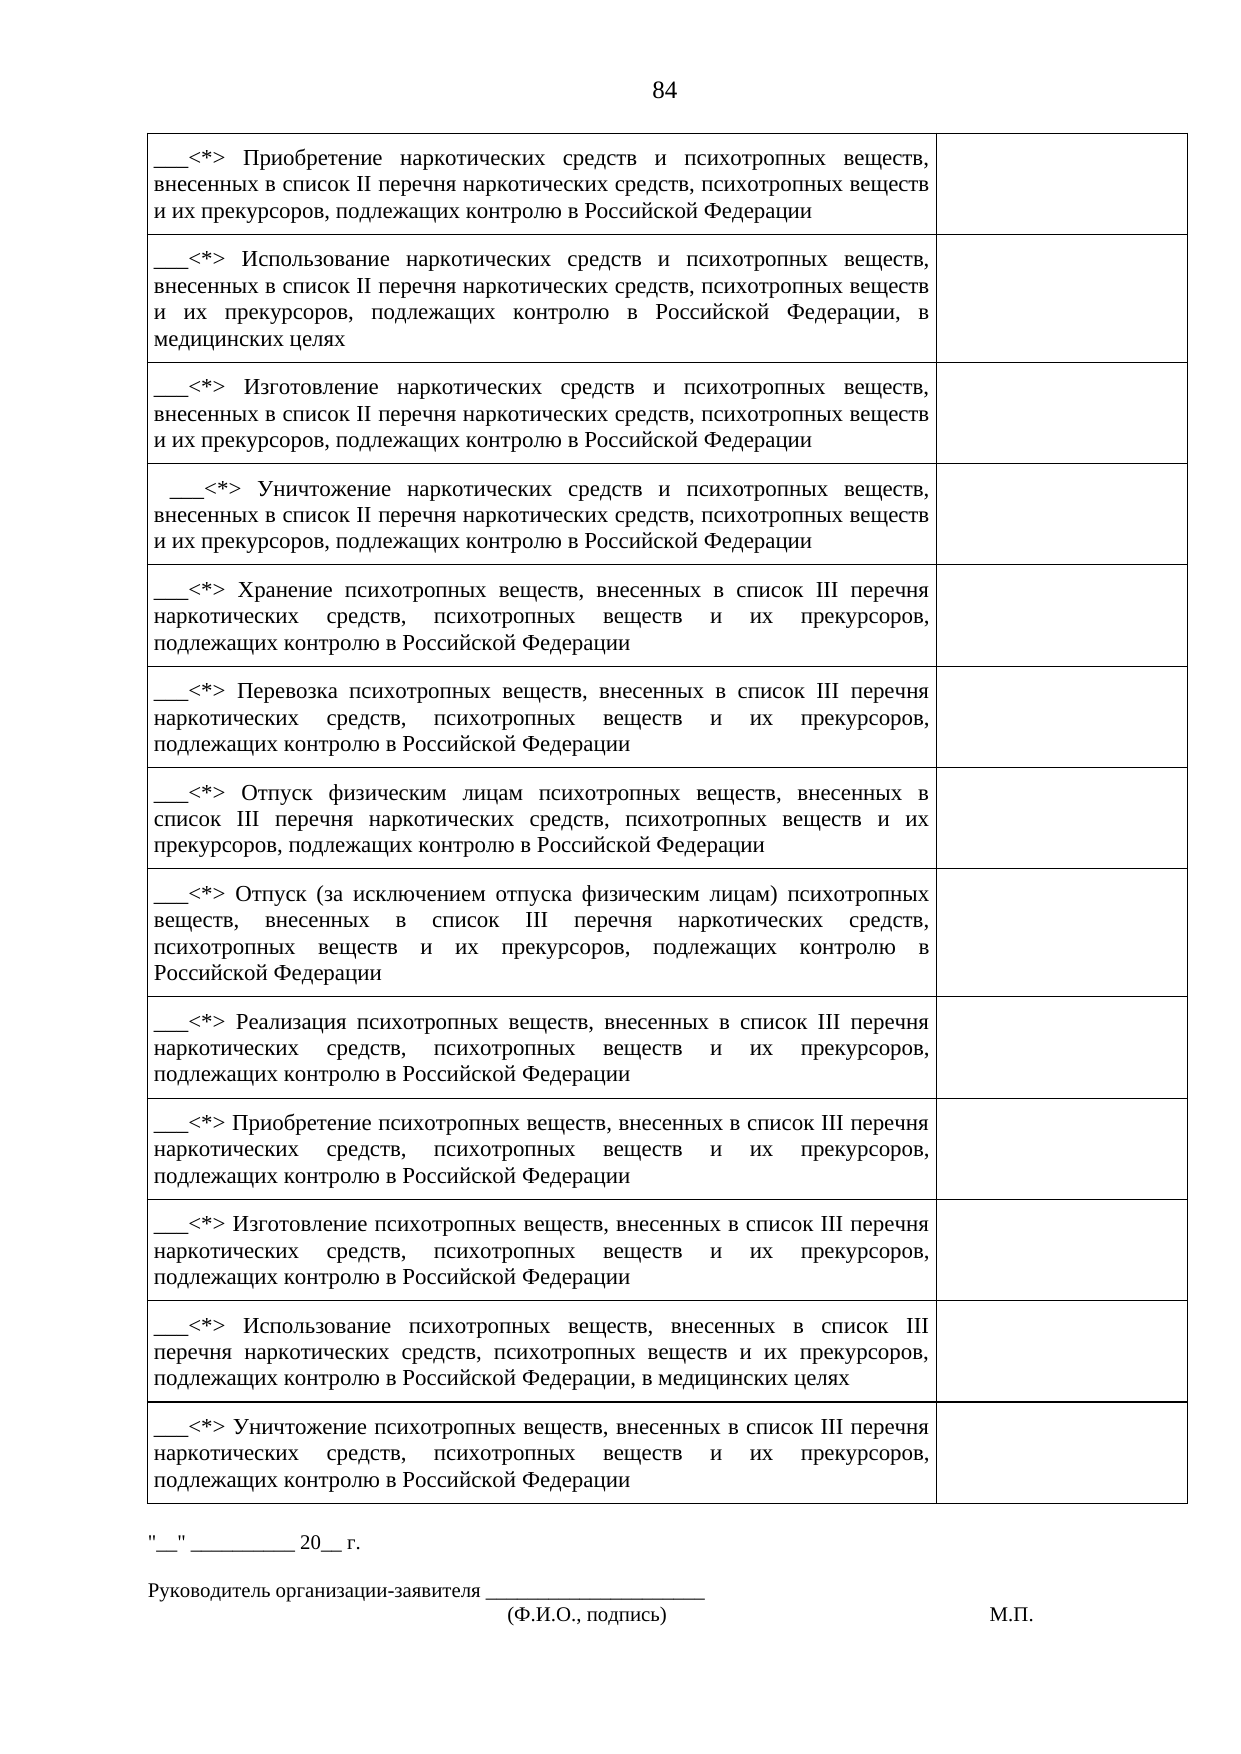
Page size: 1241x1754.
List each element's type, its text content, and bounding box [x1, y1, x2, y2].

table_cell [937, 235, 1187, 362]
table_cell [937, 1403, 1187, 1503]
table_cell [937, 997, 1187, 1097]
table_cell ___<*> Перевозка психотропных веществ, внесенных в список III перечня наркотических средств, психотропных веществ и их прекурсоров, подлежащих контролю в Российской Федерации [148, 667, 936, 767]
table_cell [937, 134, 1187, 234]
table_cell [937, 1301, 1187, 1401]
table_cell [937, 869, 1187, 996]
text (Ф.И.О., подпись) М.П. [148, 1602, 1181, 1626]
table_cell [937, 464, 1187, 564]
text Руководитель организации-заявителя _____________________ [148, 1578, 1181, 1602]
table_cell ___<*> Приобретение психотропных веществ, внесенных в список III перечня наркотических средств, психотропных веществ и их прекурсоров, подлежащих контролю в Российской Федерации [148, 1099, 936, 1199]
text "__" __________ 20__ г. [148, 1530, 1181, 1554]
table_cell ___<*> Использование психотропных веществ, внесенных в список III перечня наркотических средств, психотропных веществ и их прекурсоров, подлежащих контролю в Российской Федерации, в медицинских целях [148, 1301, 936, 1401]
table_cell [937, 768, 1187, 868]
table_cell [937, 1099, 1187, 1199]
table_cell [937, 1200, 1187, 1300]
table_cell ___<*> Хранение психотропных веществ, внесенных в список III перечня наркотических средств, психотропных веществ и их прекурсоров, подлежащих контролю в Российской Федерации [148, 565, 936, 666]
table_cell ___<*> Отпуск физическим лицам психотропных веществ, внесенных в список III перечня наркотических средств, психотропных веществ и их прекурсоров, подлежащих контролю в Российской Федерации [148, 768, 936, 868]
table_cell ___<*> Уничтожение психотропных веществ, внесенных в список III перечня наркотических средств, психотропных веществ и их прекурсоров, подлежащих контролю в Российской Федерации [148, 1403, 936, 1503]
table_cell [937, 565, 1187, 666]
table_cell ___<*> Отпуск (за исключением отпуска физическим лицам) психотропных веществ, внесенных в список III перечня наркотических средств, психотропных веществ и их прекурсоров, подлежащих контролю в Российской Федерации [148, 869, 936, 996]
table_cell ___<*> Использование наркотических средств и психотропных веществ, внесенных в список II перечня наркотических средств, психотропных веществ и их прекурсоров, подлежащих контролю в Российской Федерации, в медицинских целях [148, 235, 936, 362]
table_cell ___<*> Уничтожение наркотических средств и психотропных веществ, внесенных в список II перечня наркотических средств, психотропных веществ и их прекурсоров, подлежащих контролю в Российской Федерации [148, 464, 936, 564]
table_cell ___<*> Изготовление психотропных веществ, внесенных в список III перечня наркотических средств, психотропных веществ и их прекурсоров, подлежащих контролю в Российской Федерации [148, 1200, 936, 1300]
table_cell ___<*> Приобретение наркотических средств и психотропных веществ, внесенных в список II перечня наркотических средств, психотропных веществ и их прекурсоров, подлежащих контролю в Российской Федерации [148, 134, 936, 234]
table_cell [937, 667, 1187, 767]
table_cell ___<*> Реализация психотропных веществ, внесенных в список III перечня наркотических средств, психотропных веществ и их прекурсоров, подлежащих контролю в Российской Федерации [148, 997, 936, 1097]
table_cell [937, 363, 1187, 463]
table_cell ___<*> Изготовление наркотических средств и психотропных веществ, внесенных в список II перечня наркотических средств, психотропных веществ и их прекурсоров, подлежащих контролю в Российской Федерации [148, 363, 936, 463]
